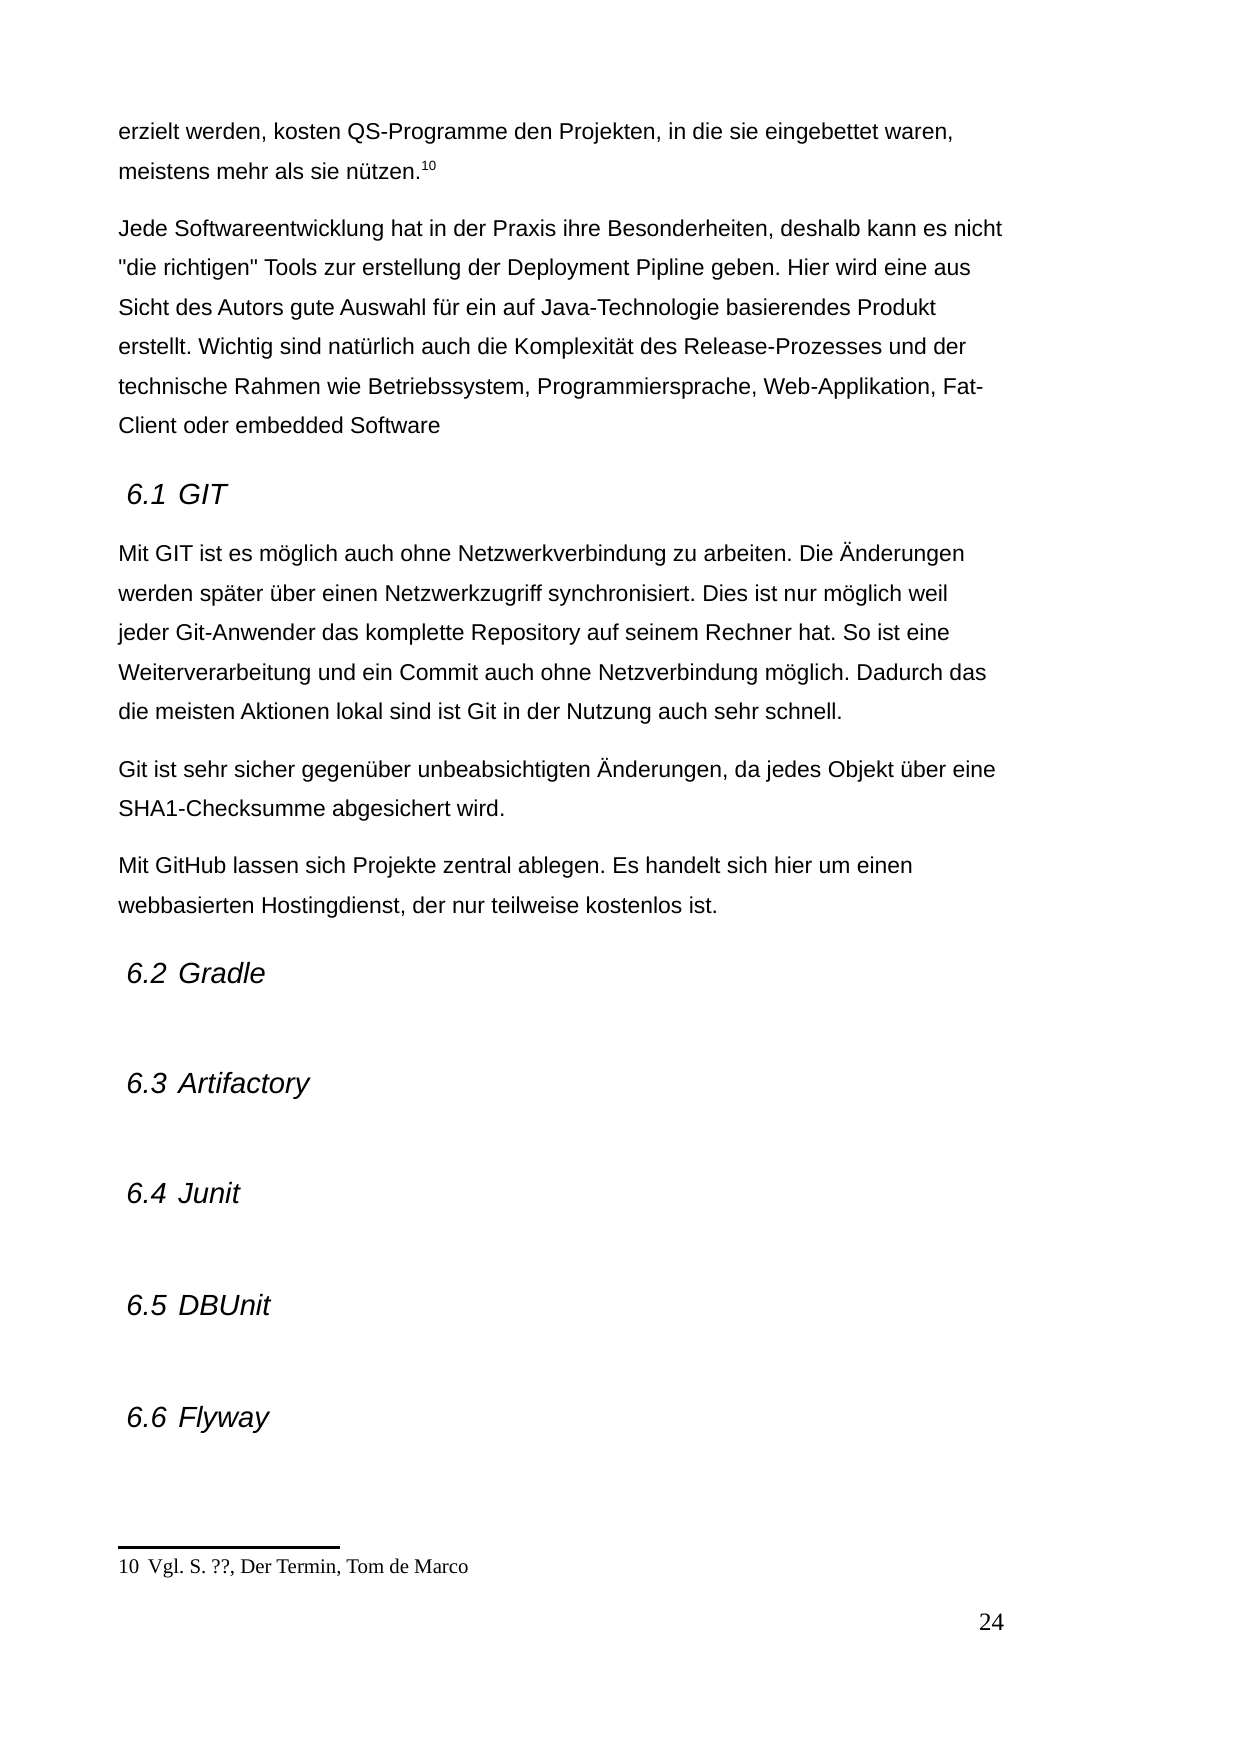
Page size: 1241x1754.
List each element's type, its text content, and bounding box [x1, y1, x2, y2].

subtitle Artifactory [118, 1066, 1004, 1099]
subtitle Junit [118, 1176, 1004, 1209]
subtitle Flyway [118, 1401, 1004, 1434]
text Mit GitHub lassen sich Projekte zentral ablegen. Es handelt sich hier um einen webbasierten Hostingdienst, der nur teilweise kostenlos ist. [118, 852, 1004, 918]
text Vgl. S. ??, Der Termin, Tom de Marco [118, 1553, 1004, 1578]
text erzielt werden, kosten QS-Programme den Projekten, in die sie eingebettet waren, meistens mehr als sie nützen. [118, 118, 1004, 184]
text Git ist sehr sicher gegenüber unbeabsichtigten Änderungen, da jedes Objekt über eine SHA1-Checksumme abgesichert wird. [118, 756, 1004, 821]
subtitle Gradle [118, 956, 1004, 990]
text Jede Softwareentwicklung hat in der Praxis ihre Besonderheiten, deshalb kann es nicht "die richtigen" Tools zur erstellung der Deployment Pipline geben. Hier wird eine aus Sicht des Autors gute Auswahl für ein auf Java-Technologie basierendes Produkt erstellt. Wichtig sind natürlich auch die Komplexität des Release-Prozesses und der technische Rahmen wie Betriebssystem, Programmiersprache, Web-Applikation, Fat-Client oder embedded Software [118, 215, 1004, 438]
text Mit GIT ist es möglich auch ohne Netzwerkverbindung zu arbeiten. Die Änderungen werden später über einen Netzwerkzugriff synchronisiert. Dies ist nur möglich weil jeder Git-Anwender das komplette Repository auf seinem Rechner hat. So ist eine Weiterverarbeitung und ein Commit auch ohne Netzverbindung möglich. Dadurch das die meisten Aktionen lokal sind ist Git in der Nutzung auch sehr schnell. [118, 540, 1004, 725]
subtitle GIT [118, 477, 1004, 510]
subtitle DBUnit [118, 1288, 1004, 1322]
